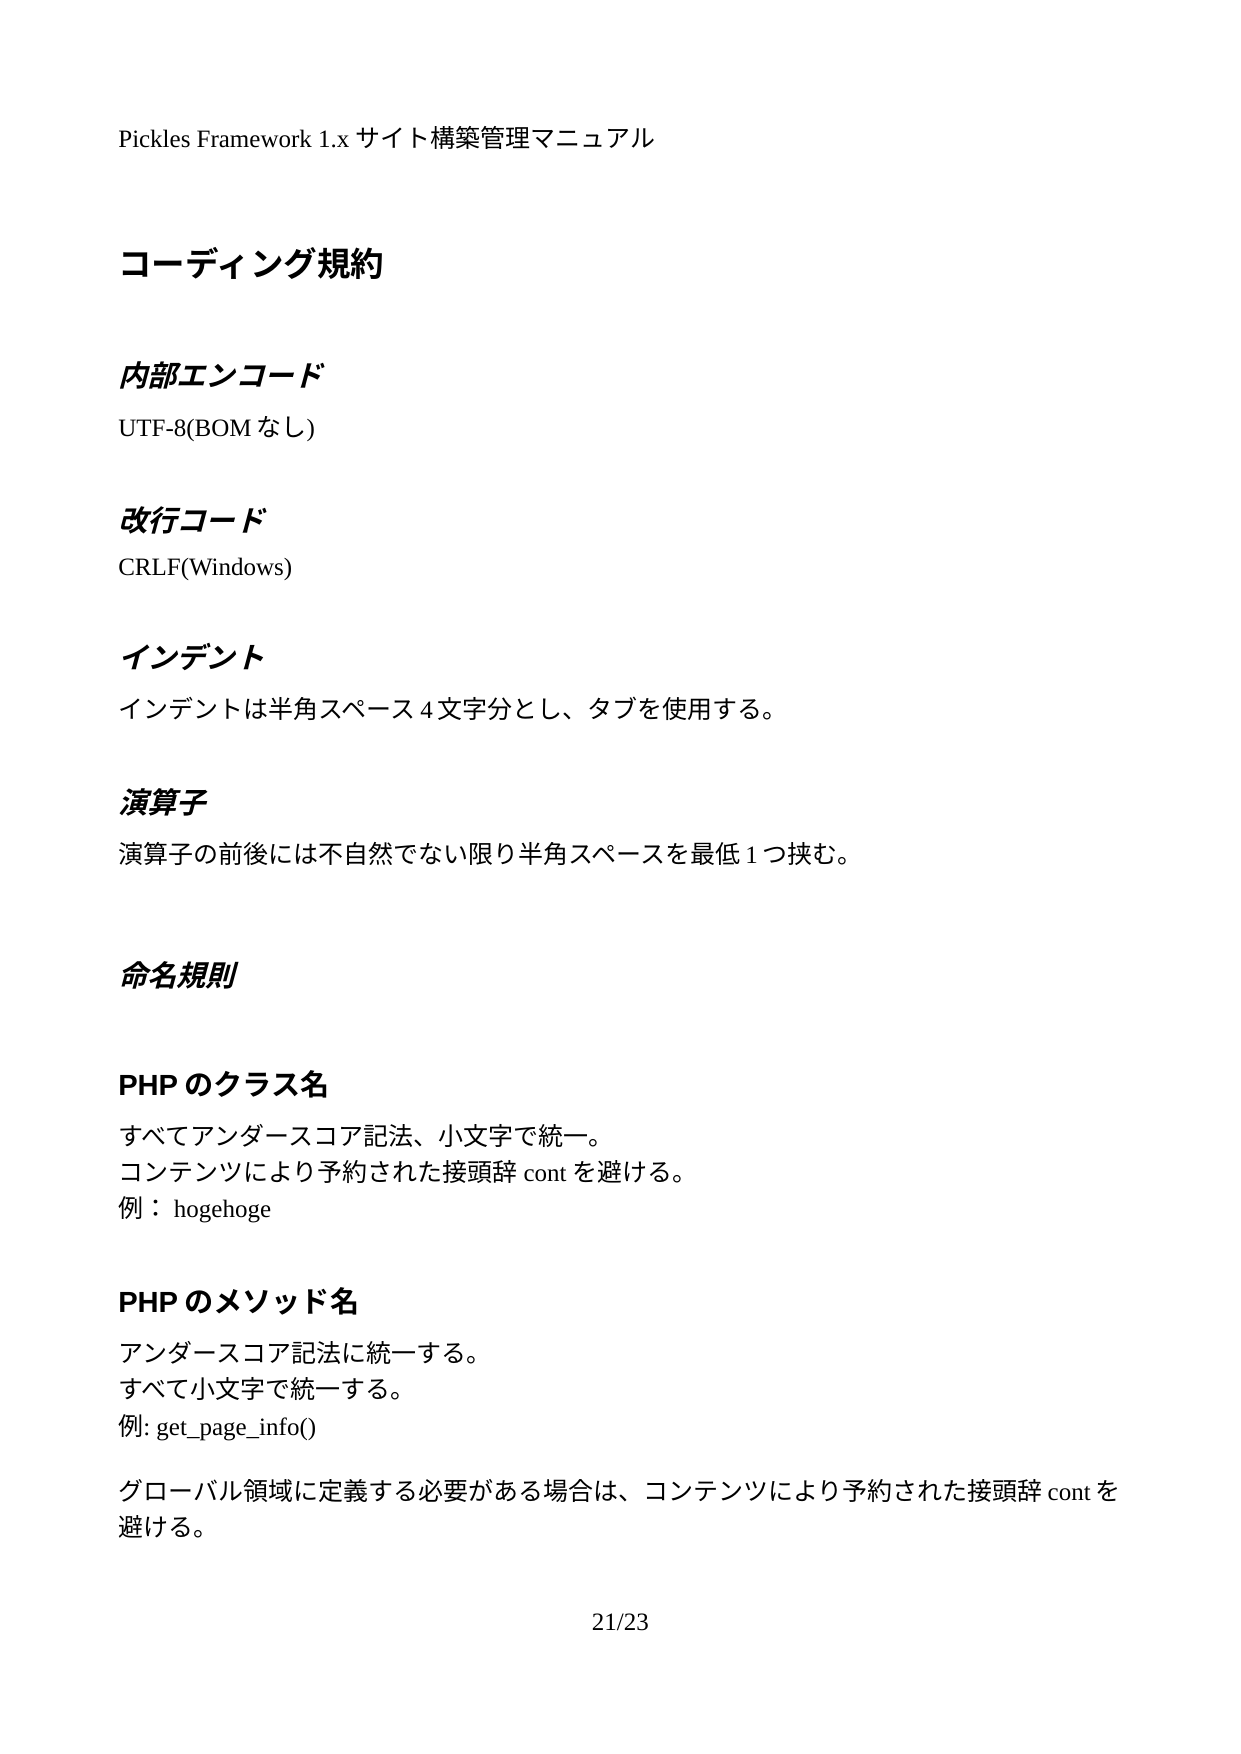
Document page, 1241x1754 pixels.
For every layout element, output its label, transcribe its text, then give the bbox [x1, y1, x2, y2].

text コンテンツにより予約された接頭辞 cont を避ける。 [118, 1152, 1122, 1189]
text 例: get_page_info() [118, 1406, 1122, 1442]
text グローバル領域に定義する必要がある場合は、コンテンツにより予約された接頭辞contを避ける。 [118, 1471, 1122, 1543]
subtitle インデント [118, 634, 1122, 677]
subtitle PHPのクラス名 [118, 1061, 1122, 1104]
text CRLF(Windows) [118, 552, 1122, 581]
subtitle 内部エンコード [118, 352, 1122, 395]
subtitle 命名規則 [118, 953, 1122, 995]
text インデントは半角スペース4文字分とし、タブを使用する。 [118, 689, 1122, 726]
subtitle 演算子 [118, 779, 1122, 822]
subtitle PHPのメソッド名 [118, 1279, 1122, 1321]
text UTF-8(BOMなし) [118, 407, 1122, 443]
subtitle コーディング規約 [118, 238, 1122, 286]
text 演算子の前後には不自然でない限り半角スペースを最低1つ挟む。 [118, 834, 1122, 870]
text 例： hogehoge [118, 1189, 1122, 1225]
text すべてアンダースコア記法、小文字で統一。 [118, 1116, 1122, 1152]
subtitle 改行コード [118, 497, 1122, 539]
text アンダースコア記法に統一する。 [118, 1333, 1122, 1370]
text すべて小文字で統一する。 [118, 1370, 1122, 1406]
